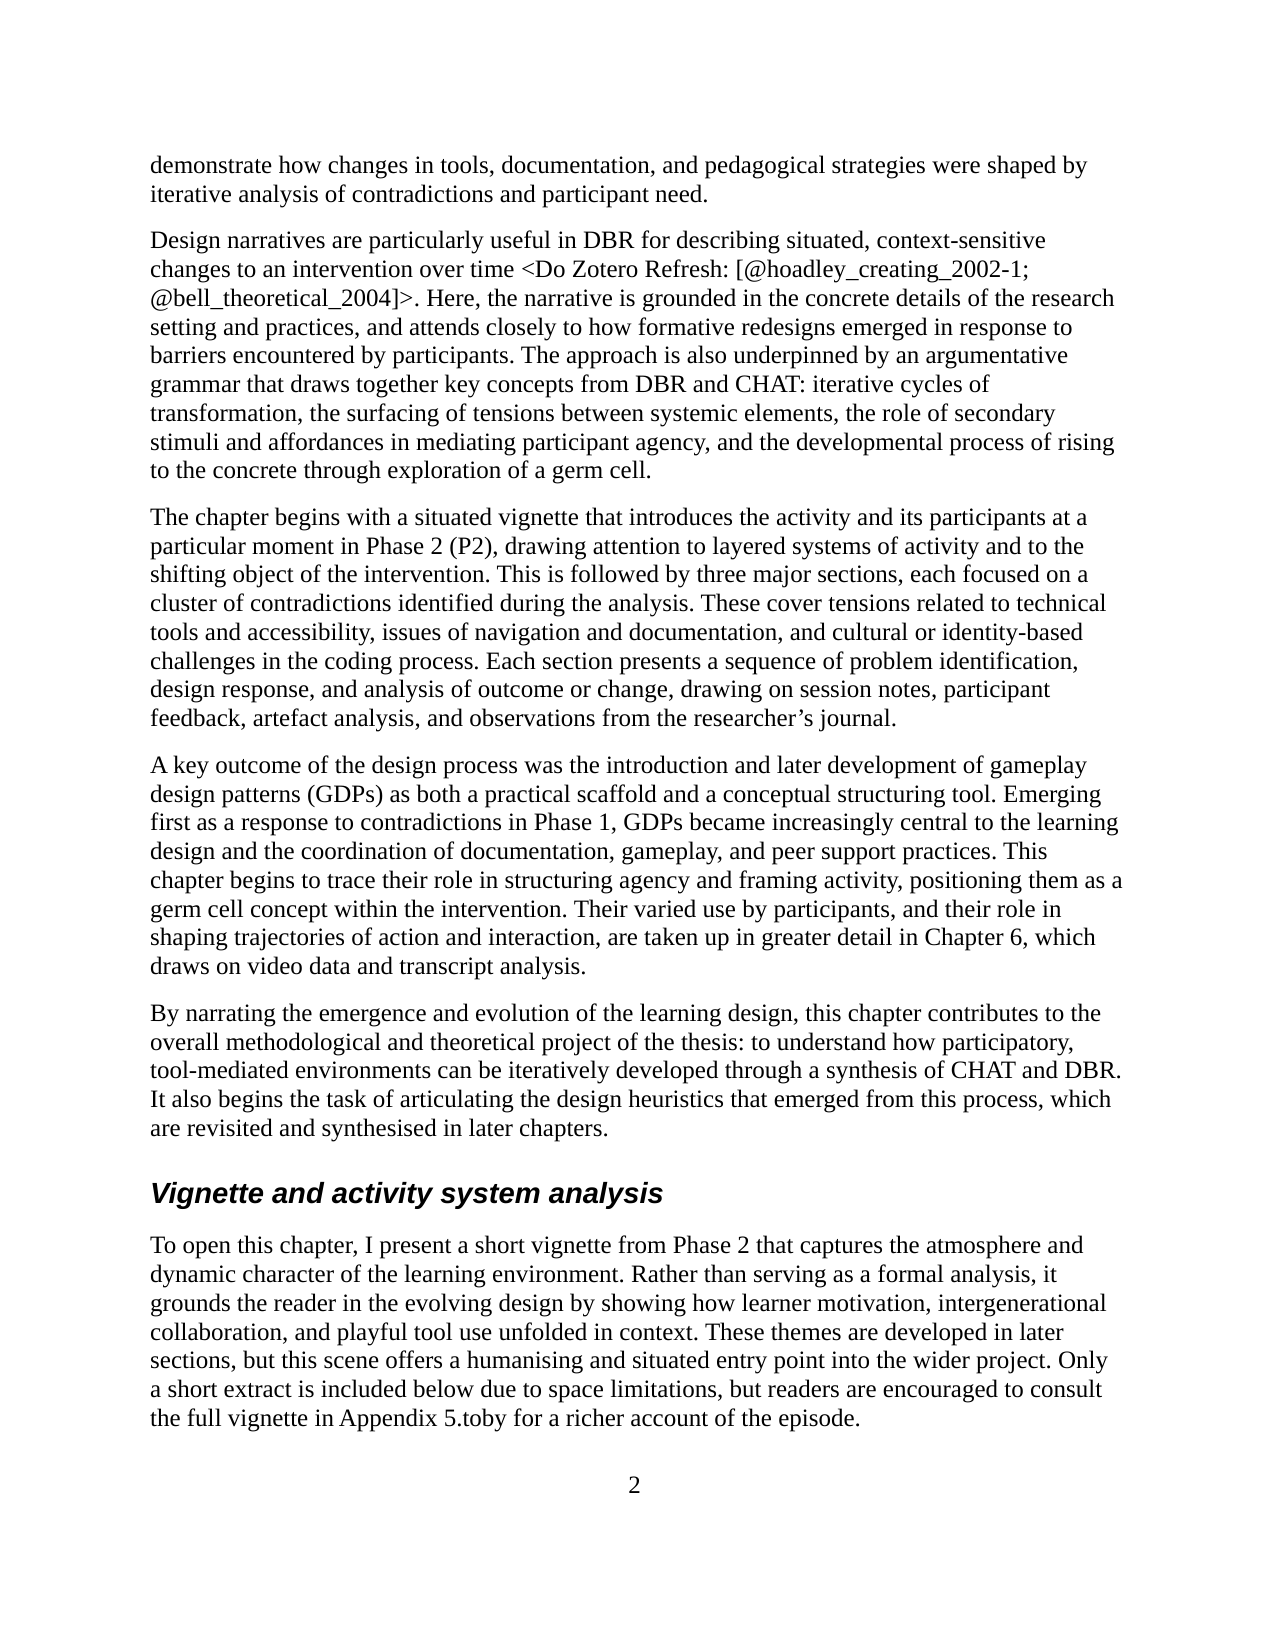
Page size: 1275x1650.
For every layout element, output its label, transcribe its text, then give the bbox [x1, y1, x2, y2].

text Design narratives are particularly useful in DBR for describing situated, context-sensitive changes to an intervention over time <Do Zotero Refresh: [@hoadley_creating_2002-1; @bell_theoretical_2004]>. Here, the narrative is grounded in the concrete details of the research setting and practices, and attends closely to how formative redesigns emerged in response to barriers encountered by participants. The approach is also underpinned by an argumentative grammar that draws together key concepts from DBR and CHAT: iterative cycles of transformation, the surfacing of tensions between systemic elements, the role of secondary stimuli and affordances in mediating participant agency, and the developmental process of rising to the concrete through exploration of a germ cell. [150, 225, 1125, 484]
text To open this chapter, I present a short vignette from Phase 2 that captures the atmosphere and dynamic character of the learning environment. Rather than serving as a formal analysis, it grounds the reader in the evolving design by showing how learner motivation, intergenerational collaboration, and playful tool use unfolded in context. These themes are developed in later sections, but this scene offers a humanising and situated entry point into the wider project. Only a short extract is included below due to space limitations, but readers are encouraged to consult the full vignette in Appendix 5.toby for a richer account of the episode. [150, 1231, 1125, 1432]
subtitle Vignette and activity system analysis [150, 1176, 1125, 1209]
text The chapter begins with a situated vignette that introduces the activity and its participants at a particular moment in Phase 2 (P2), drawing attention to layered systems of activity and to the shifting object of the intervention. This is followed by three major sections, each focused on a cluster of contradictions identified during the analysis. These cover tensions related to technical tools and accessibility, issues of navigation and documentation, and cultural or identity-based challenges in the coding process. Each section presents a sequence of problem identification, design response, and analysis of outcome or change, drawing on session notes, participant feedback, artefact analysis, and observations from the researcher’s journal. [150, 502, 1125, 732]
text demonstrate how changes in tools, documentation, and pedagogical strategies were shaped by iterative analysis of contradictions and participant need. [150, 150, 1125, 207]
text A key outcome of the design process was the introduction and later development of gameplay design patterns (GDPs) as both a practical scaffold and a conceptual structuring tool. Emerging first as a response to contradictions in Phase 1, GDPs became increasingly central to the learning design and the coordination of documentation, gameplay, and peer support practices. This chapter begins to trace their role in structuring agency and framing activity, positioning them as a germ cell concept within the intervention. Their varied use by participants, and their role in shaping trajectories of action and interaction, are taken up in greater detail in Chapter 6, which draws on video data and transcript analysis. [150, 750, 1125, 980]
text By narrating the emergence and evolution of the learning design, this chapter contributes to the overall methodological and theoretical project of the thesis: to understand how participatory, tool-mediated environments can be iteratively developed through a synthesis of CHAT and DBR. It also begins the task of articulating the design heuristics that emerged from this process, which are revisited and synthesised in later chapters. [150, 998, 1125, 1142]
